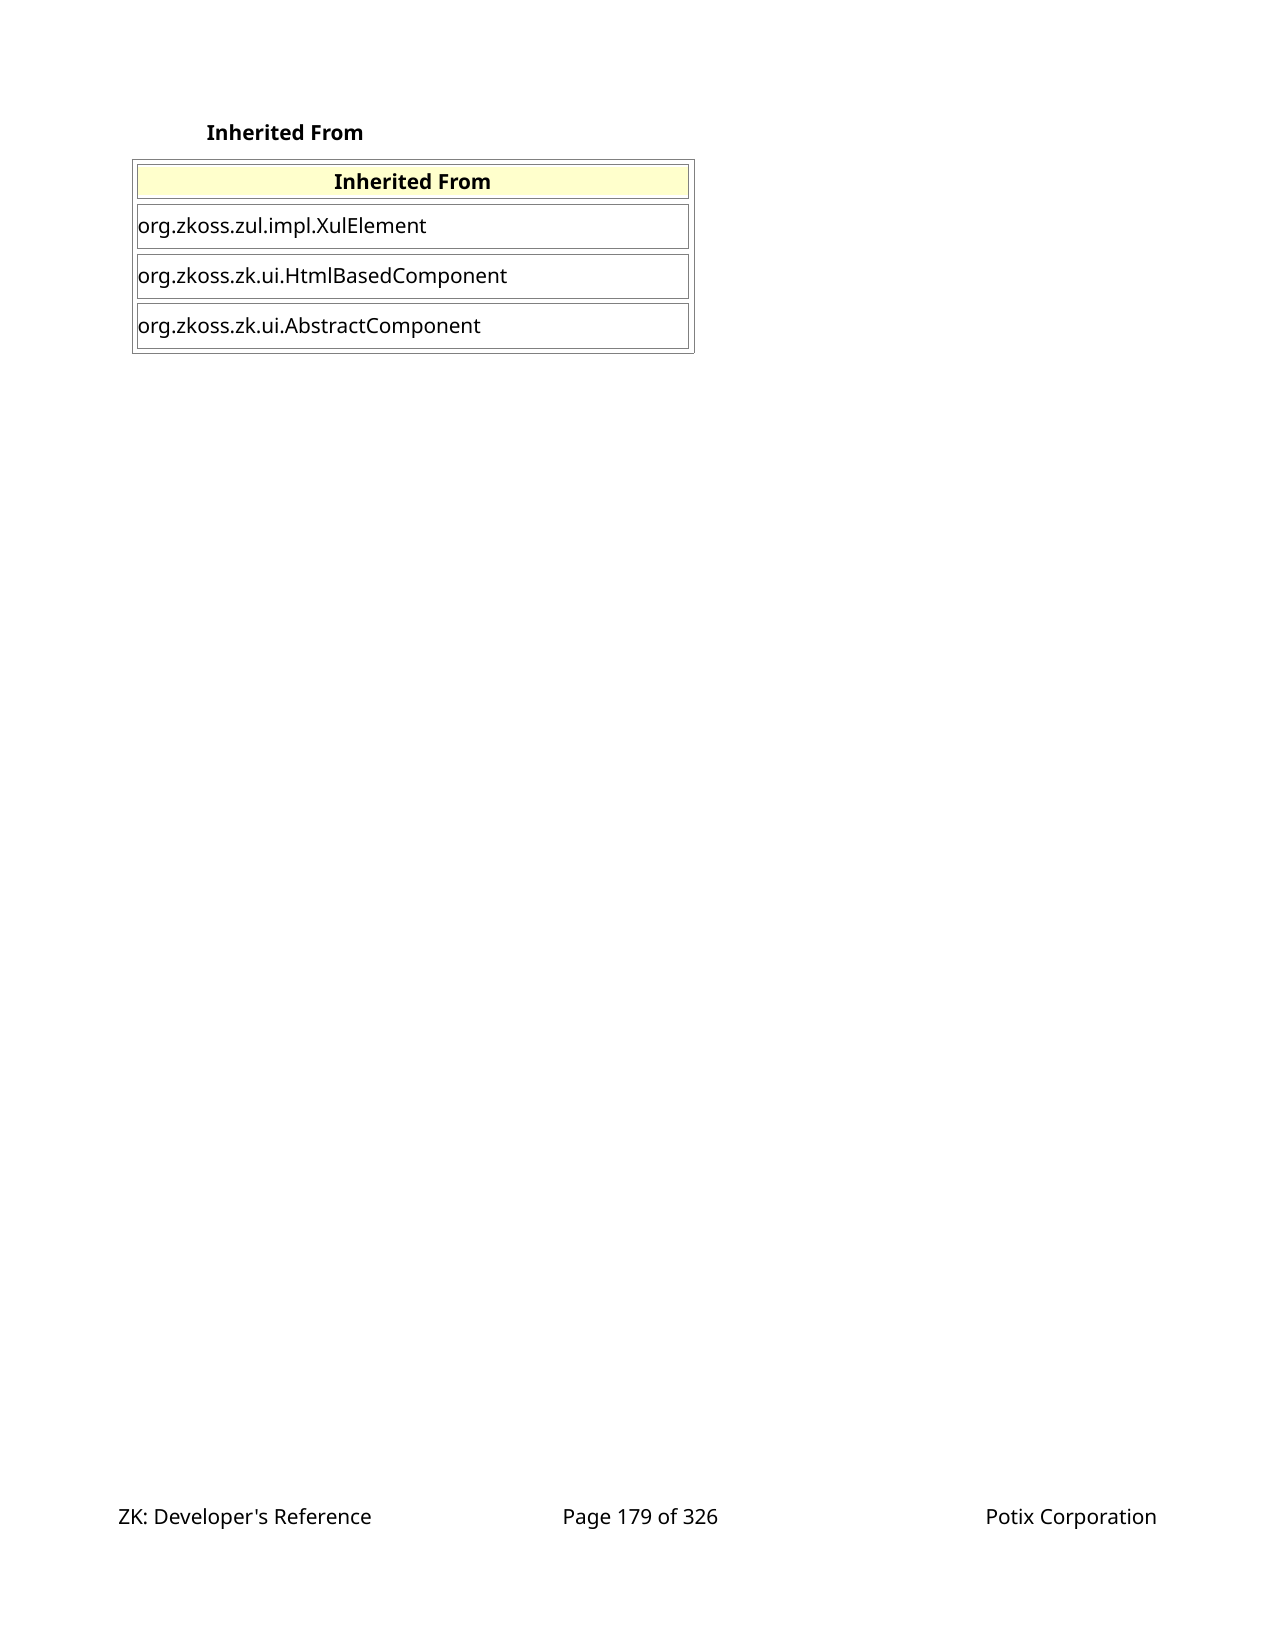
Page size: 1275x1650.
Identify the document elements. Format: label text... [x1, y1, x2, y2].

table_cell org.zkoss.zk.ui.HtmlBasedComponent [134, 248, 691, 298]
table_header Inherited From [134, 160, 691, 198]
table_cell org.zkoss.zul.impl.XulElement [134, 198, 691, 248]
subtitle Inherited From [207, 118, 1157, 146]
table_cell org.zkoss.zk.ui.AbstractComponent [134, 298, 691, 348]
